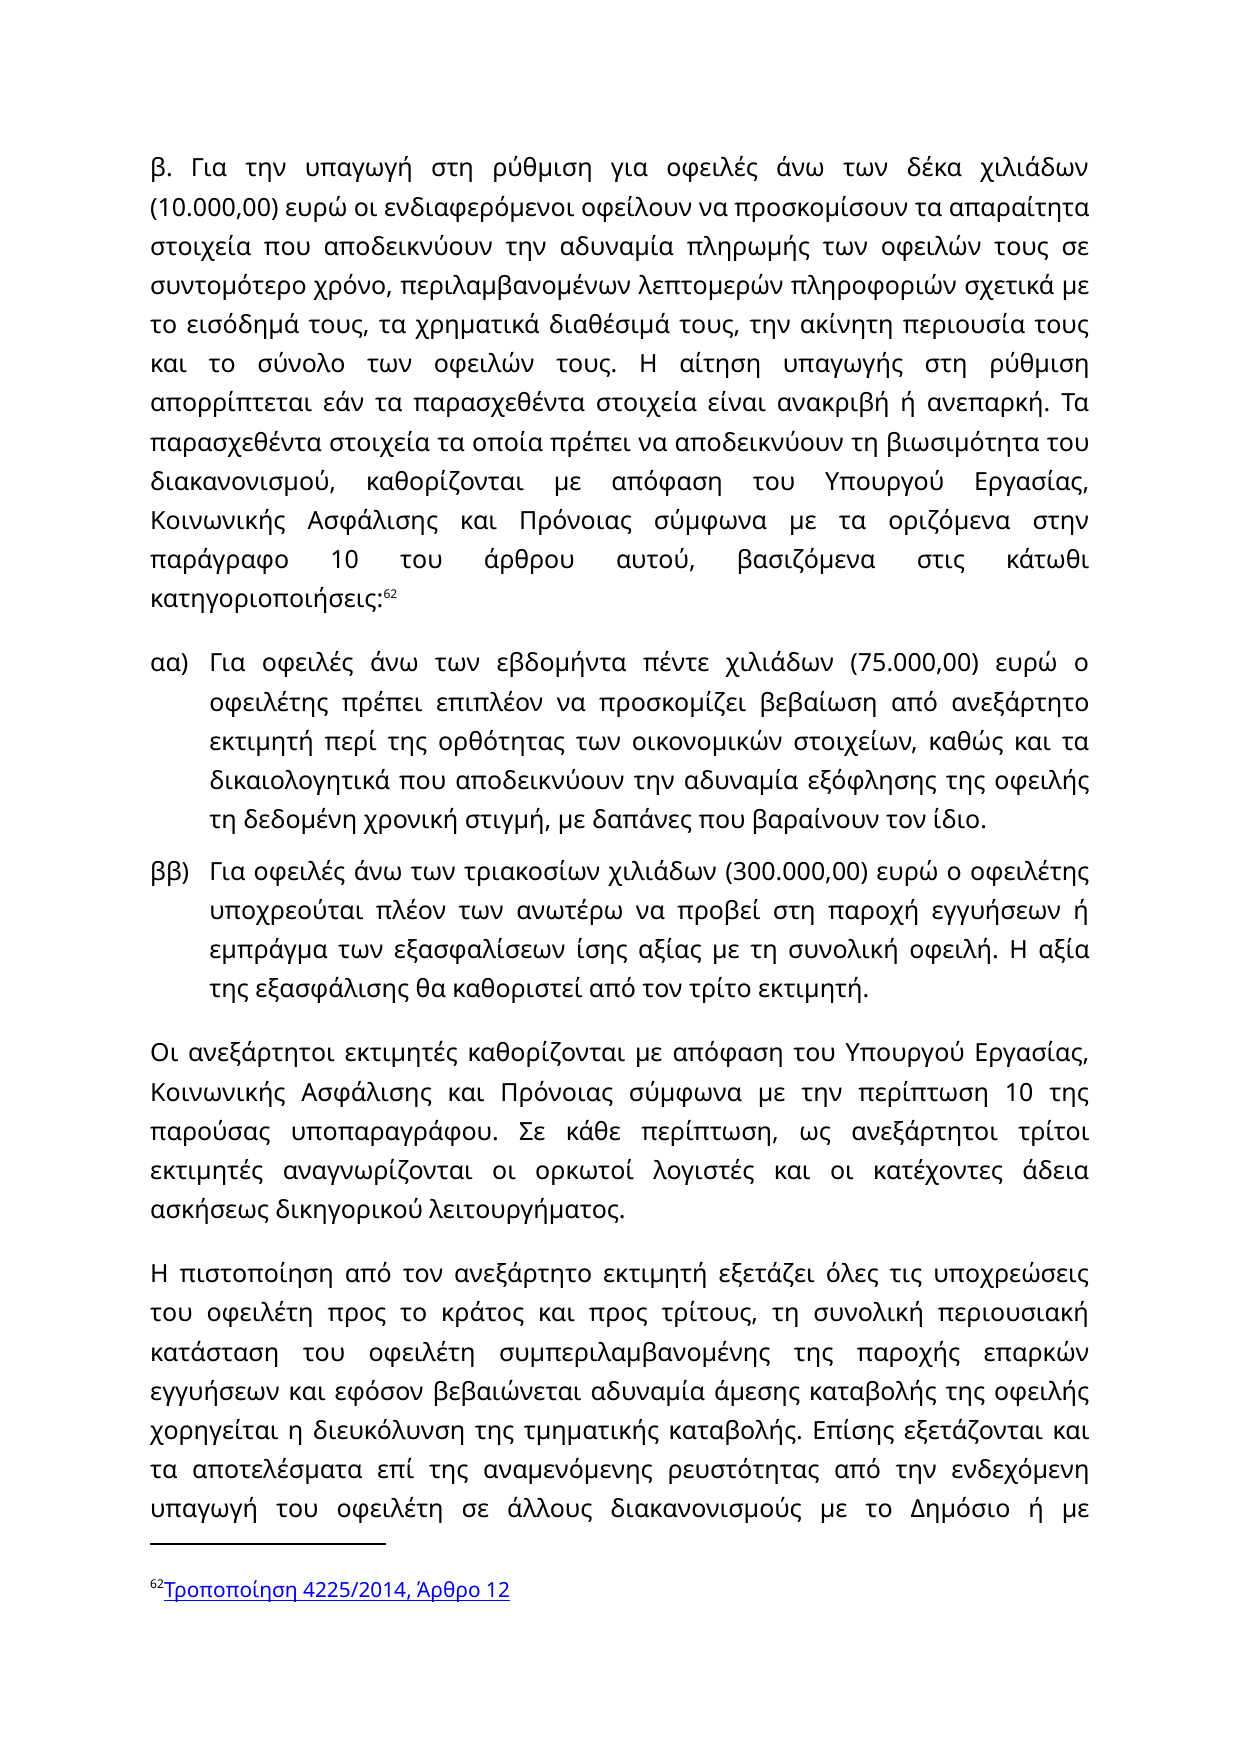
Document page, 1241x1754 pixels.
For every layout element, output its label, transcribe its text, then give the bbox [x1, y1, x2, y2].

text Τροποποίηση 4225/2014, Άρθρο 12 [150, 1576, 1090, 1604]
list ββ) Για οφειλές άνω των τριακοσίων χιλιάδων (300.000,00) ευρώ ο οφειλέτης υποχρεούται πλέον των ανωτέρω να προβεί στη παροχή εγγυήσεων ή εμπράγμα των εξασφαλίσεων ίσης αξίας με τη συνολική οφειλή. Η αξία της εξασφάλισης θα καθοριστεί από τον τρίτο εκτιμητή. [150, 853, 1090, 1005]
text β. Για την υπαγωγή στη ρύθμιση για οφειλές άνω των δέκα χιλιάδων (10.000,00) ευρώ οι ενδιαφερόμενοι οφείλουν να προσκομίσουν τα απαραίτητα στοιχεία που αποδεικνύουν την αδυναμία πληρωμής των οφειλών τους σε συντομότερο χρόνο, περιλαμβανομένων λεπτομερών πληροφοριών σχετικά με το εισόδημά τους, τα χρηματικά διαθέσιμά τους, την ακίνητη περιουσία τους και το σύνολο των οφειλών τους. Η αίτηση υπαγωγής στη ρύθμιση απορρίπτεται εάν τα παρασχεθέντα στοιχεία είναι ανακριβή ή ανεπαρκή. Τα παρασχεθέντα στοιχεία τα οποία πρέπει να αποδεικνύουν τη βιωσιμότητα του διακανονισμού, καθορίζονται με απόφαση του Υπουργού Εργασίας, Κοινωνικής Ασφάλισης και Πρόνοιας σύμφωνα με τα οριζόμενα στην παράγραφο 10 του άρθρου αυτού, βασιζόμενα στις κάτωθι κατηγοριοποιήσεις: [150, 150, 1090, 615]
text Η πιστοποίηση από τον ανεξάρτητο εκτιμητή εξετάζει όλες τις υποχρεώσεις του οφειλέτη προς το κράτος και προς τρίτους, τη συνολική περιουσιακή κατάσταση του οφειλέτη συμπεριλαμβανομένης της παροχής επαρκών εγγυήσεων και εφόσον βεβαιώνεται αδυναμία άμεσης καταβολής της οφειλής χορηγείται η διευκόλυνση της τμηματικής καταβολής. Επίσης εξετάζονται και τα αποτελέσματα επί της αναμενόμενης ρευστότητας από την ενδεχόμενη υπαγωγή του οφειλέτη σε άλλους διακανονισμούς με το Δημόσιο ή με [150, 1256, 1090, 1525]
list αα) Για οφειλές άνω των εβδομήντα πέντε χιλιάδων (75.000,00) ευρώ ο οφειλέτης πρέπει επιπλέον να προσκομίζει βεβαίωση από ανεξάρτητο εκτιμητή περί της ορθότητας των οικονομικών στοιχείων, καθώς και τα δικαιολογητικά που αποδεικνύουν την αδυναμία εξόφλησης της οφειλής τη δεδομένη χρονική στιγμή, με δαπάνες που βαραίνουν τον ίδιο. [150, 645, 1090, 836]
text Οι ανεξάρτητοι εκτιμητές καθορίζονται με απόφαση του Υπουργού Εργασίας, Κοινωνικής Ασφάλισης και Πρόνοιας σύμφωνα με την περίπτωση 10 της παρούσας υποπαραγράφου. Σε κάθε περίπτωση, ως ανεξάρτητοι τρίτοι εκτιμητές αναγνωρίζονται οι ορκωτοί λογιστές και οι κατέχοντες άδεια ασκήσεως δικηγορικού λειτουργήματος. [150, 1035, 1090, 1226]
